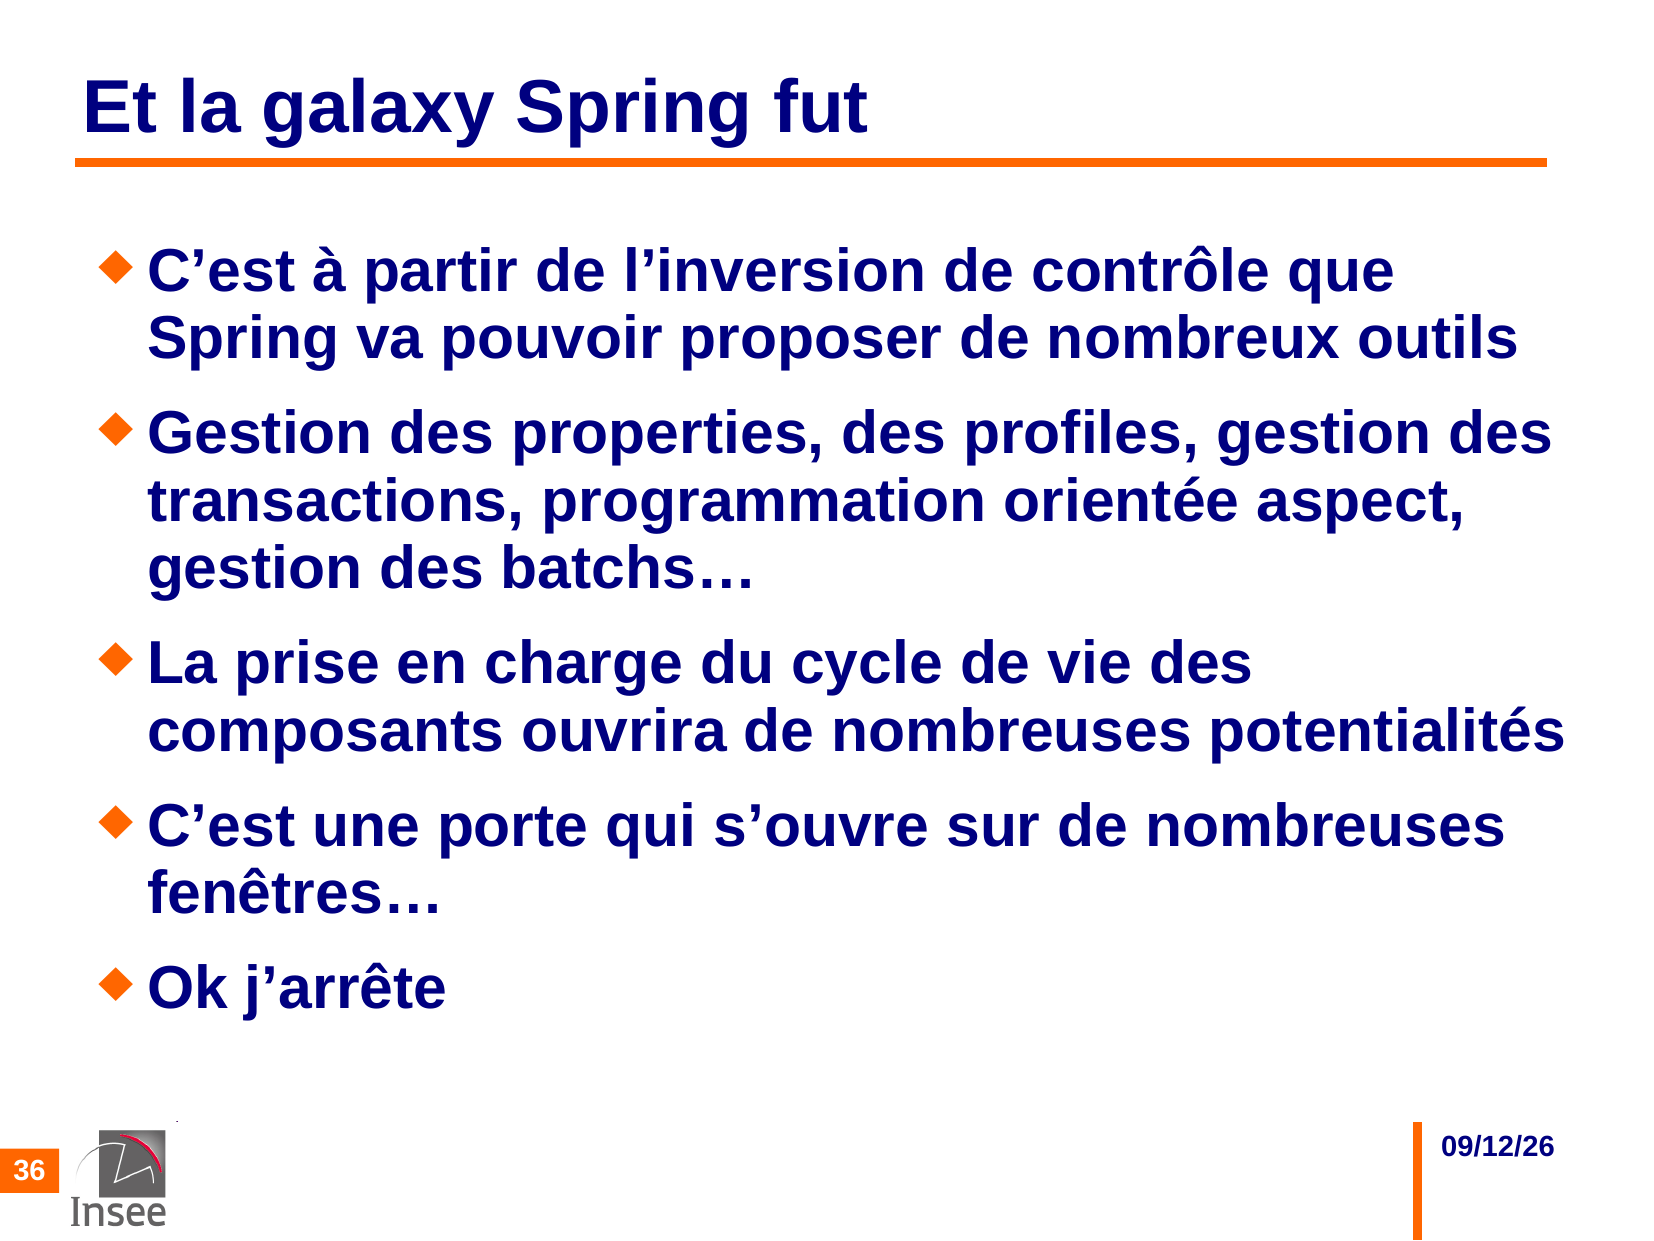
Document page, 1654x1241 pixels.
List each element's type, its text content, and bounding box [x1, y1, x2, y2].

list C’est à partir de l’inversion de contrôle que Spring va pouvoir proposer de nombreux outils Gestion des properties, des profiles, gestion des transactions, programmation orientée aspect, gestion des batchs… La prise en charge du cycle de vie des composants ouvrira de nombreuses potentialités C’est une porte qui s’ouvre sur de nombreuses fenêtres… Ok j’arrête [82, 236, 1571, 1087]
title Et la galaxy Spring fut [82, 49, 1619, 163]
picture [62, 1121, 178, 1241]
